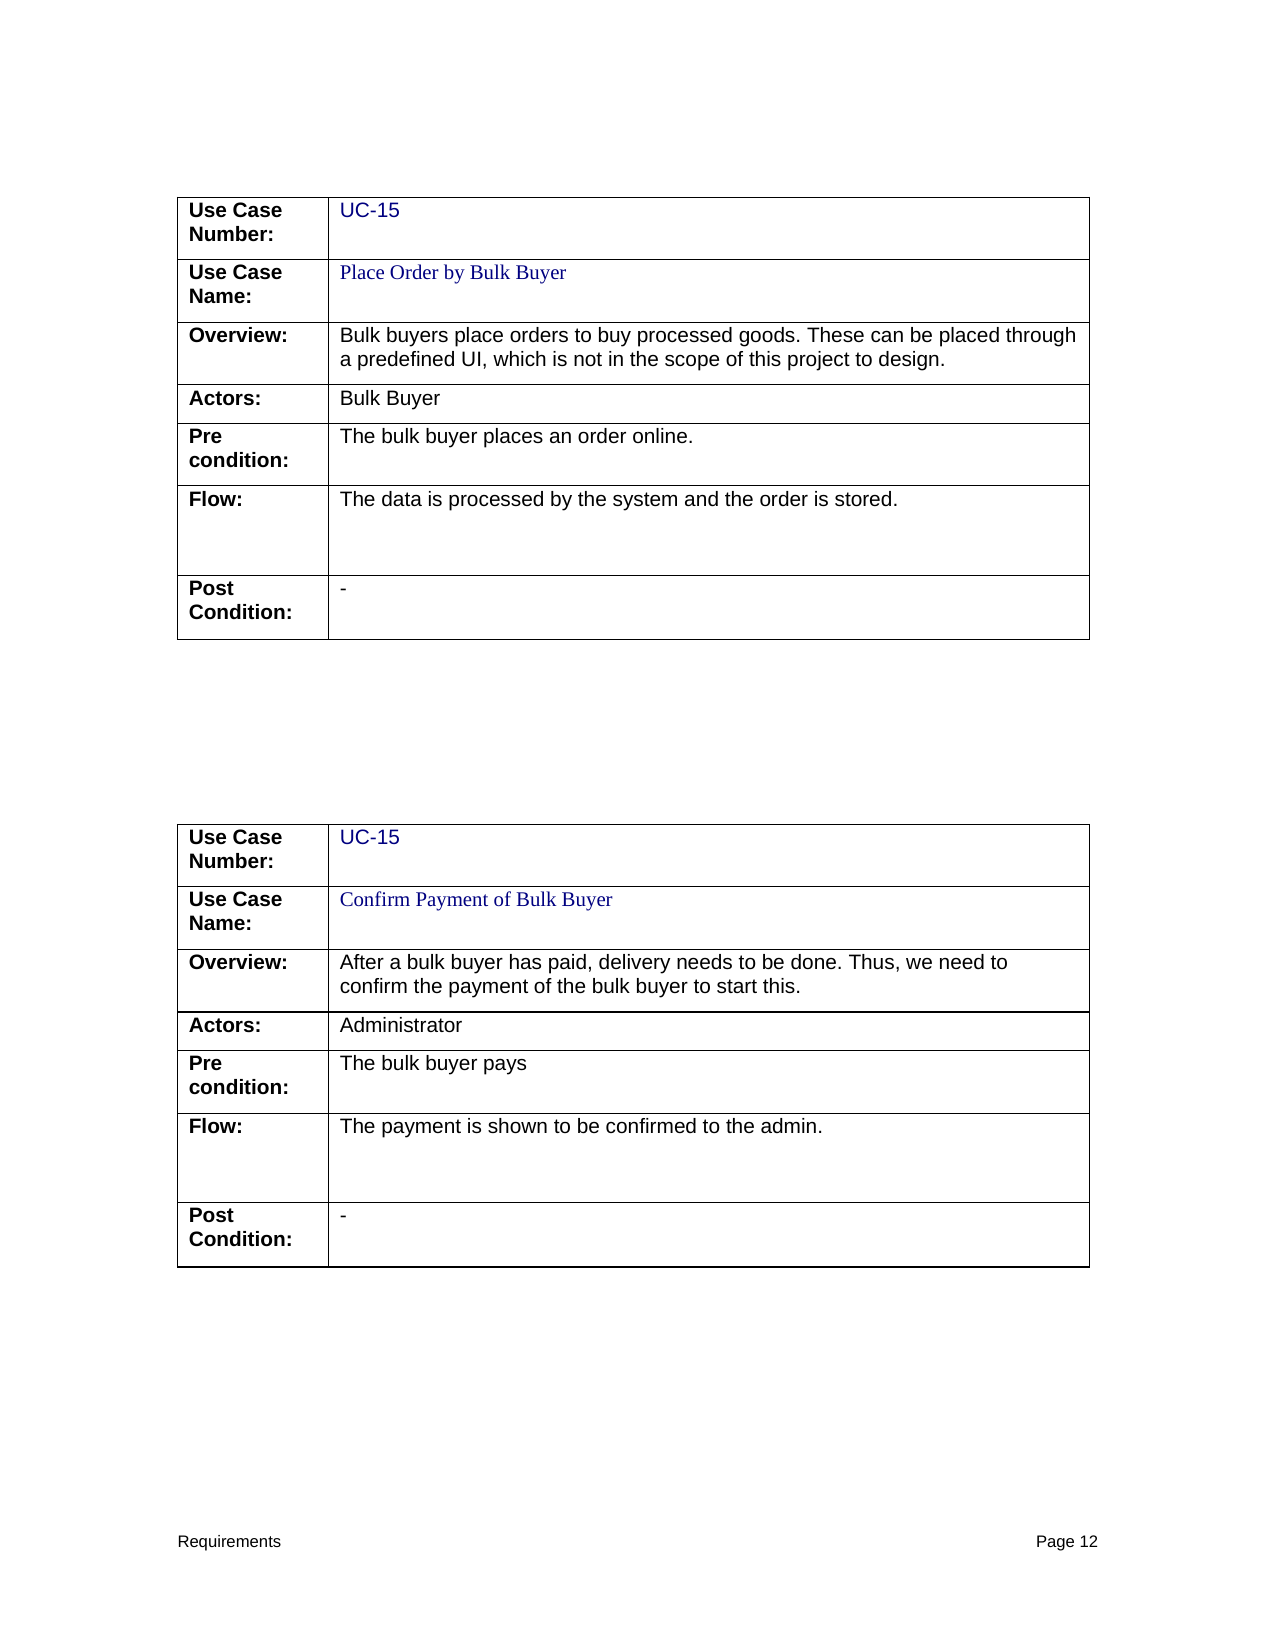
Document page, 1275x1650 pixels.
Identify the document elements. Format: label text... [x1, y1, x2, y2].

table_cell Use Case Name: [178, 887, 328, 949]
table_cell Actors: [178, 385, 328, 423]
table_cell Actors: [178, 1013, 328, 1050]
table_header Use Case Number: [178, 825, 328, 886]
table_cell Pre condition: [178, 424, 328, 485]
table_cell Flow: [178, 1114, 328, 1202]
table_cell The bulk buyer places an order online. [329, 424, 1089, 485]
table_cell After a bulk buyer has paid, delivery needs to be done. Thus, we need to confirm the payment of the bulk buyer to start this. [329, 950, 1089, 1011]
table_cell Bulk buyers place orders to buy processed goods. These can be placed through a predefined UI, which is not in the scope of this project to design. [329, 323, 1089, 384]
table_cell Use Case Name: [178, 260, 328, 322]
table_header UC-15 [329, 198, 1089, 259]
table_cell Overview: [178, 323, 328, 384]
table_cell - [329, 576, 1089, 639]
table_cell The bulk buyer pays [329, 1051, 1089, 1112]
table_cell Bulk Buyer [329, 385, 1089, 423]
table_cell - [329, 1203, 1089, 1266]
table_header UC-15 [329, 825, 1089, 886]
table_cell Administrator [329, 1013, 1089, 1050]
table_cell Confirm Payment of Bulk Buyer [329, 887, 1089, 949]
table_cell Overview: [178, 950, 328, 1011]
table_cell The data is processed by the system and the order is stored. [329, 486, 1089, 575]
table_cell Post Condition: [178, 1203, 328, 1266]
table_cell Pre condition: [178, 1051, 328, 1112]
table_cell Flow: [178, 486, 328, 575]
table_cell The payment is shown to be confirmed to the admin. [329, 1114, 1089, 1202]
table_header Use Case Number: [178, 198, 328, 259]
table_cell Post Condition: [178, 576, 328, 639]
table_cell Place Order by Bulk Buyer [329, 260, 1089, 322]
